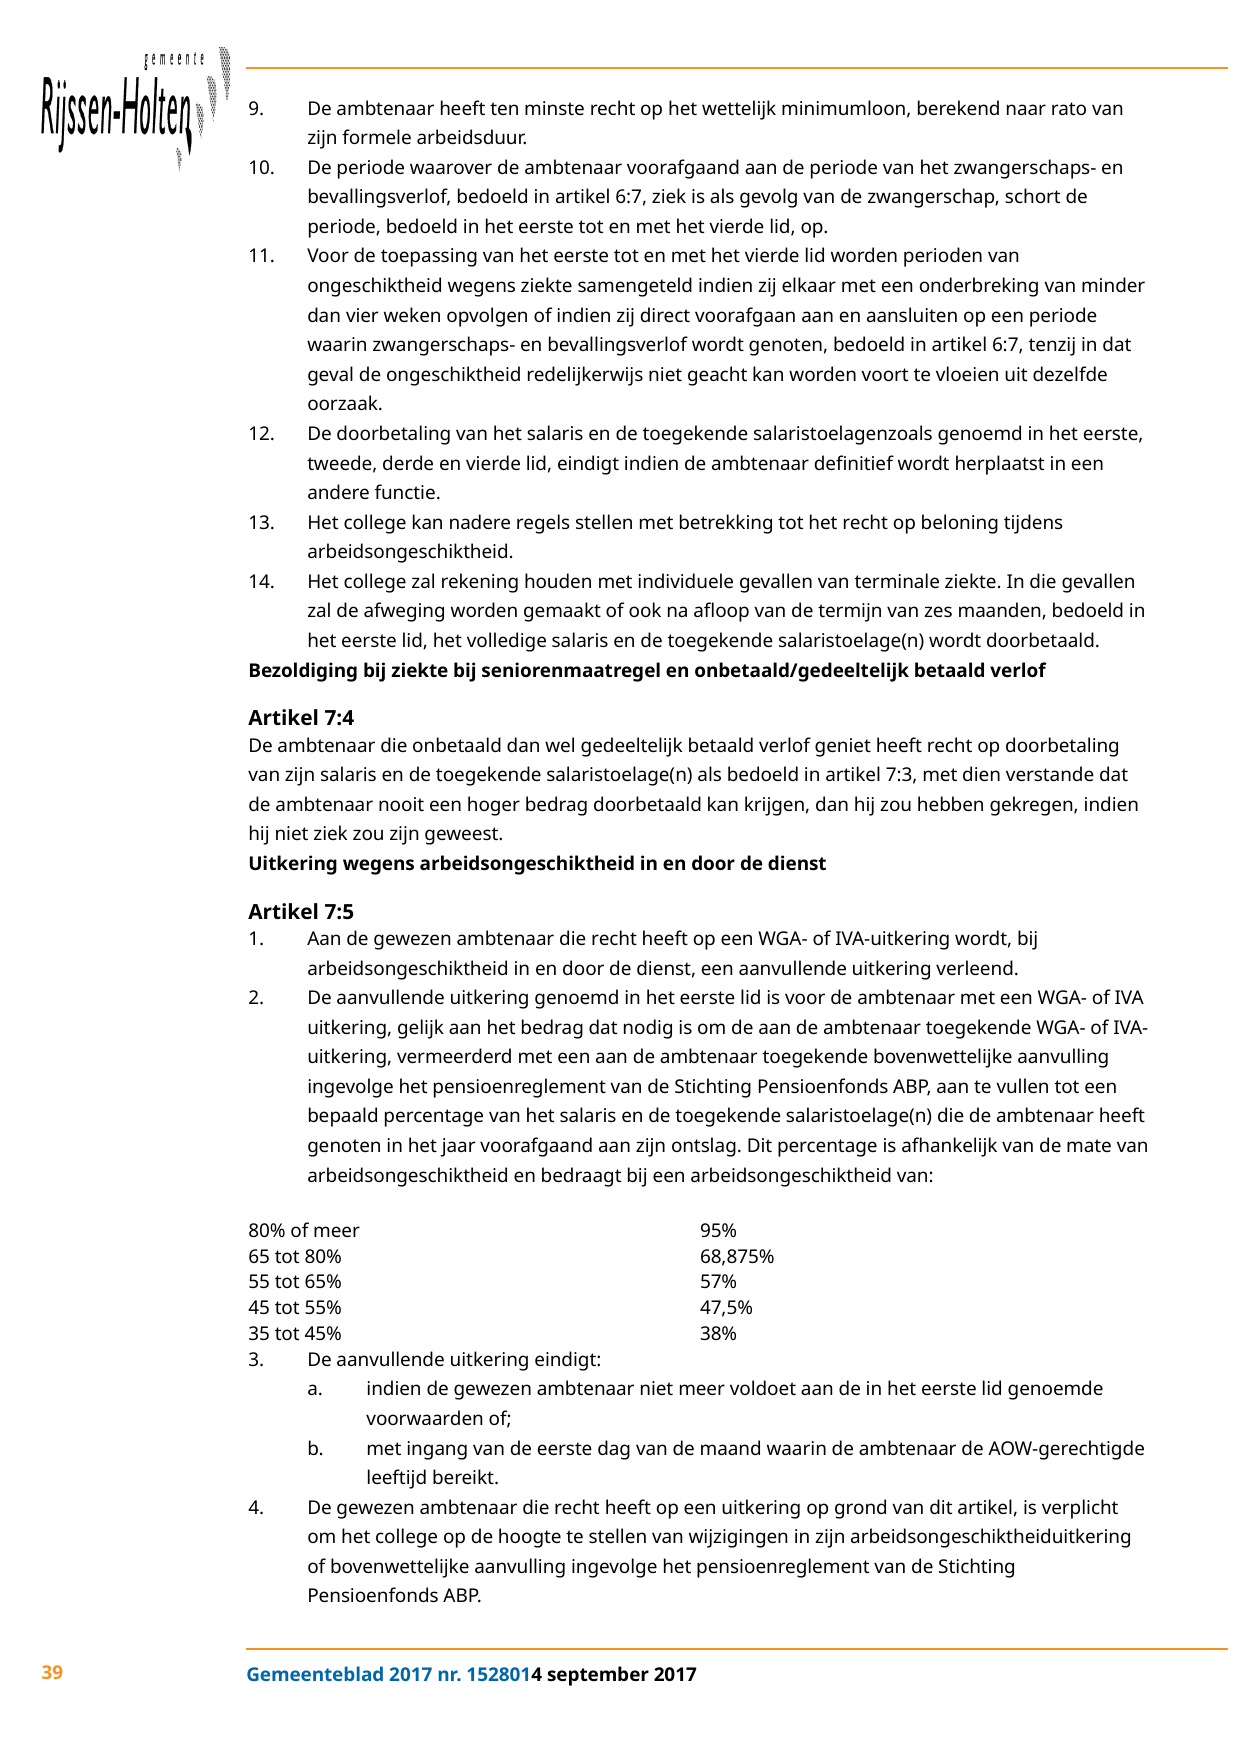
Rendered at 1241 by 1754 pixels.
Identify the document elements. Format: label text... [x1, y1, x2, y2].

text De ambtenaar die onbetaald dan wel gedeeltelijk betaald verlof geniet heeft recht op doorbetaling van zijn salaris en de toegekende salaristoelage(n) als bedoeld in artikel 7:3, met dien verstande dat de ambtenaar nooit een hoger bedrag doorbetaald kan krijgen, dan hij zou hebben gekregen, indien hij niet ziek zou zijn geweest. [248, 732, 1152, 846]
text Artikel 7:5 [248, 897, 1152, 925]
table_cell 35 tot 45% [248, 1320, 700, 1346]
list Het college kan nadere regels stellen met betrekking tot het recht op beloning tijdens arbeidsongeschiktheid. [248, 509, 1152, 564]
list De aanvullende uitkering genoemd in het eerste lid is voor de ambtenaar met een WGA- of IVA uitkering, gelijk aan het bedrag dat nodig is om de aan de ambtenaar toegekende WGA- of IVA-uitkering, vermeerderd met een aan de ambtenaar toegekende bovenwettelijke aanvulling ingevolge het pensioenreglement van de Stichting Pensioenfonds ABP, aan te vullen tot een bepaald percentage van het salaris en de toegekende salaristoelage(n) die de ambtenaar heeft genoten in het jaar voorafgaand aan zijn ontslag. Dit percentage is afhankelijk van de mate van arbeidsongeschiktheid en bedraagt bij een arbeidsongeschiktheid van: [248, 984, 1152, 1188]
list Aan de gewezen ambtenaar die recht heeft op een WGA- of IVA-uitkering wordt, bij arbeidsongeschiktheid in en door de dienst, een aanvullende uitkering verleend. [248, 925, 1152, 981]
table_cell 57% [700, 1269, 1152, 1294]
table_cell 45 tot 55% [248, 1295, 700, 1320]
text Uitkering wegens arbeidsongeschiktheid in en door de dienst [248, 850, 1152, 876]
text Artikel 7:4 [248, 703, 1152, 732]
list Het college zal rekening houden met individuele gevallen van terminale ziekte. In die gevallen zal de afweging worden gemaakt of ook na afloop van de termijn van zes maanden, bedoeld in het eerste lid, het volledige salaris en de toegekende salaristoelage(n) wordt doorbetaald. [248, 568, 1152, 653]
text Bezoldiging bij ziekte bij seniorenmaatregel en onbetaald/gedeeltelijk betaald verlof [248, 657, 1152, 683]
list De aanvullende uitkering eindigt: [248, 1346, 1152, 1372]
list De periode waarover de ambtenaar voorafgaand aan de periode van het zwangerschaps- en bevallingsverlof, bedoeld in artikel 6:7, ziek is als gevolg van de zwangerschap, schort de periode, bedoeld in het eerste tot en met het vierde lid, op. [248, 154, 1152, 239]
table_cell 68,875% [700, 1243, 1152, 1269]
list De ambtenaar heeft ten minste recht op het wettelijk minimumloon, berekend naar rato van zijn formele arbeidsduur. [248, 95, 1152, 150]
table_cell 55 tot 65% [248, 1269, 700, 1294]
list met ingang van de eerste dag van de maand waarin de ambtenaar de AOW-gerechtigde leeftijd bereikt. [307, 1435, 1152, 1490]
table_header 95% [700, 1217, 1152, 1243]
table_cell 38% [700, 1320, 1152, 1346]
list De doorbetaling van het salaris en de toegekende salaristoelagenzoals genoemd in het eerste, tweede, derde en vierde lid, eindigt indien de ambtenaar definitief wordt herplaatst in een andere functie. [248, 420, 1152, 505]
list De gewezen ambtenaar die recht heeft op een uitkering op grond van dit artikel, is verplicht om het college op de hoogte te stellen van wijzigingen in zijn arbeidsongeschiktheiduitkering of bovenwettelijke aanvulling ingevolge het pensioenreglement van de Stichting Pensioenfonds ABP. [248, 1494, 1152, 1608]
picture [41, 47, 231, 172]
table_header 80% of meer [248, 1217, 700, 1243]
list Voor de toepassing van het eerste tot en met het vierde lid worden perioden van ongeschiktheid wegens ziekte samengeteld indien zij elkaar met een onderbreking van minder dan vier weken opvolgen of indien zij direct voorafgaan aan en aansluiten op een periode waarin zwangerschaps- en bevallingsverlof wordt genoten, bedoeld in artikel 6:7, tenzij in dat geval de ongeschiktheid redelijkerwijs niet geacht kan worden voort te vloeien uit dezelfde oorzaak. [248, 243, 1152, 416]
table_cell 65 tot 80% [248, 1243, 700, 1269]
list indien de gewezen ambtenaar niet meer voldoet aan de in het eerste lid genoemde voorwaarden of; [307, 1376, 1152, 1431]
table_cell 47,5% [700, 1295, 1152, 1320]
